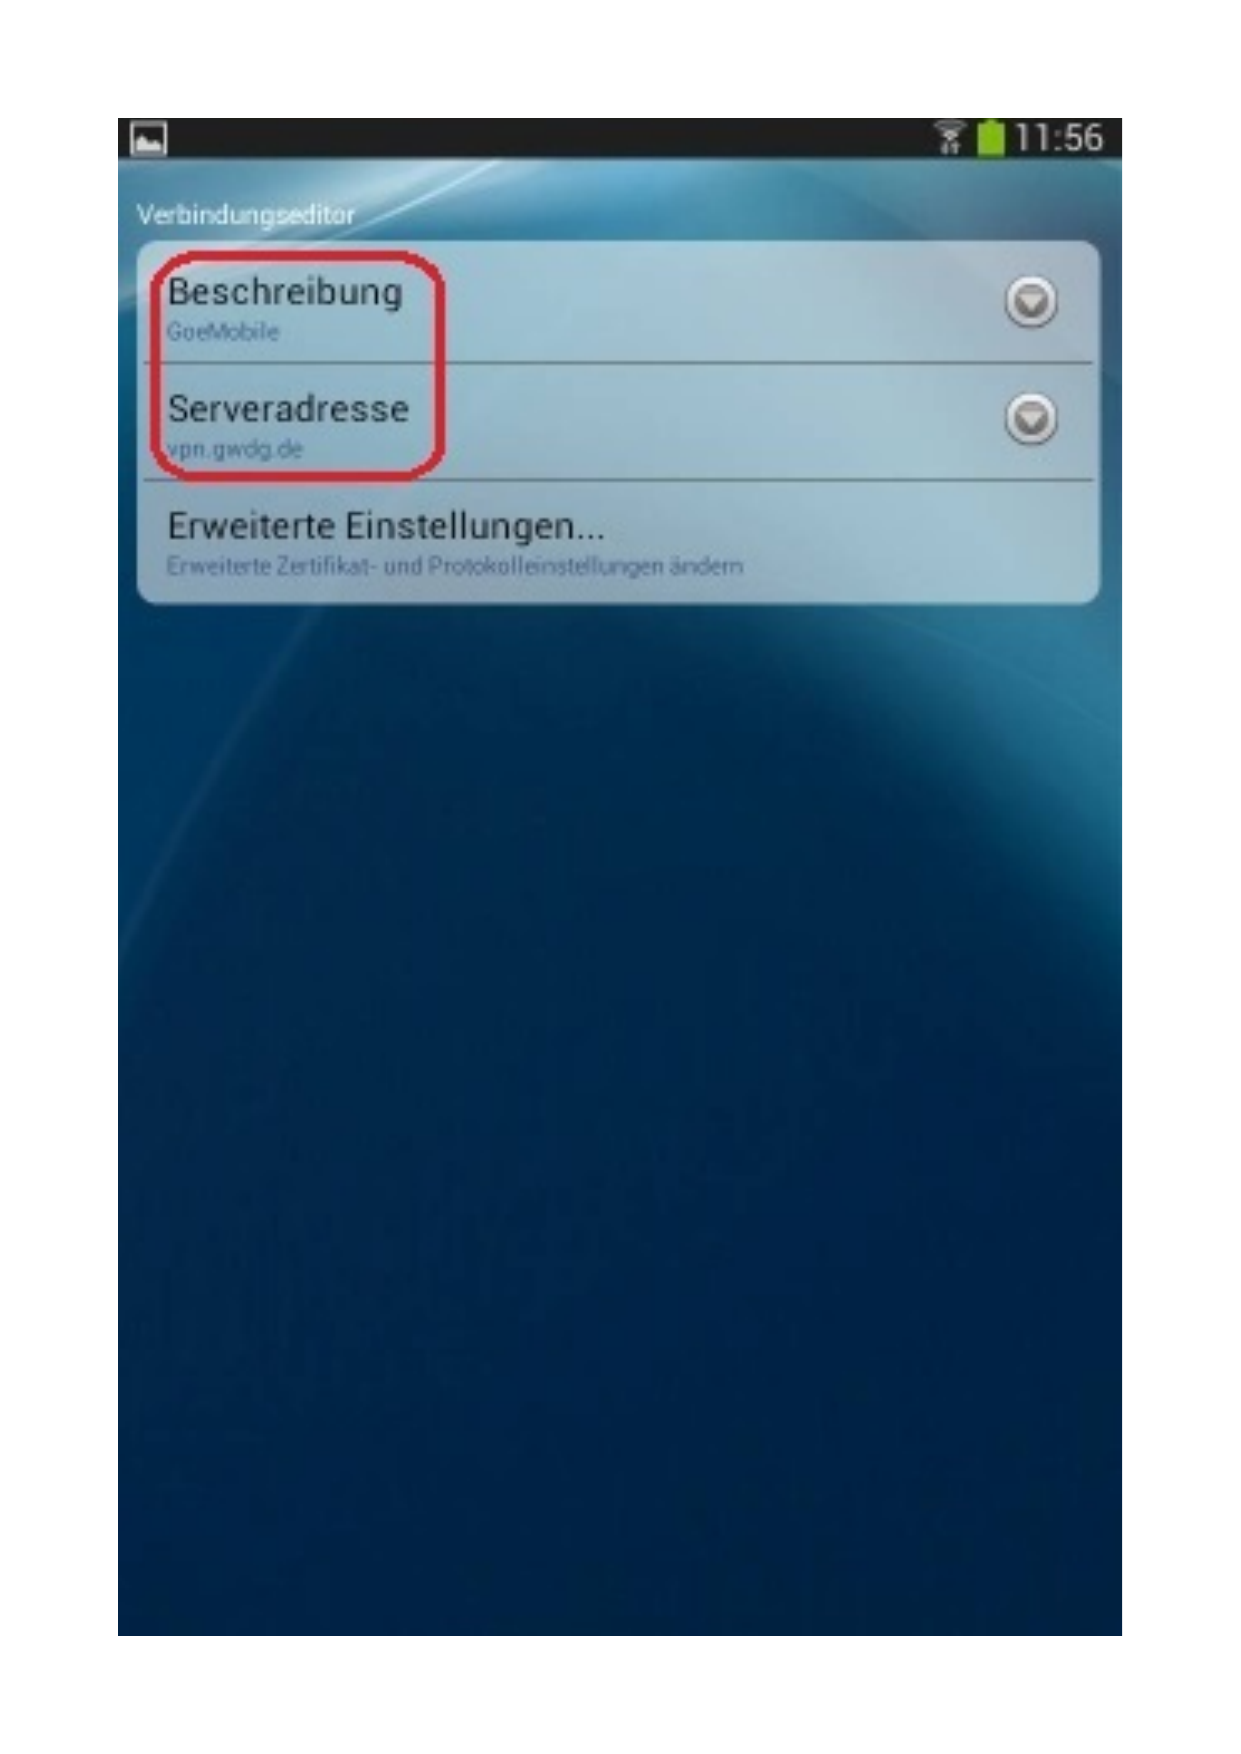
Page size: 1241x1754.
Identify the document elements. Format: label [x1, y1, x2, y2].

picture [118, 118, 1123, 1636]
picture [118, 443, 123, 451]
